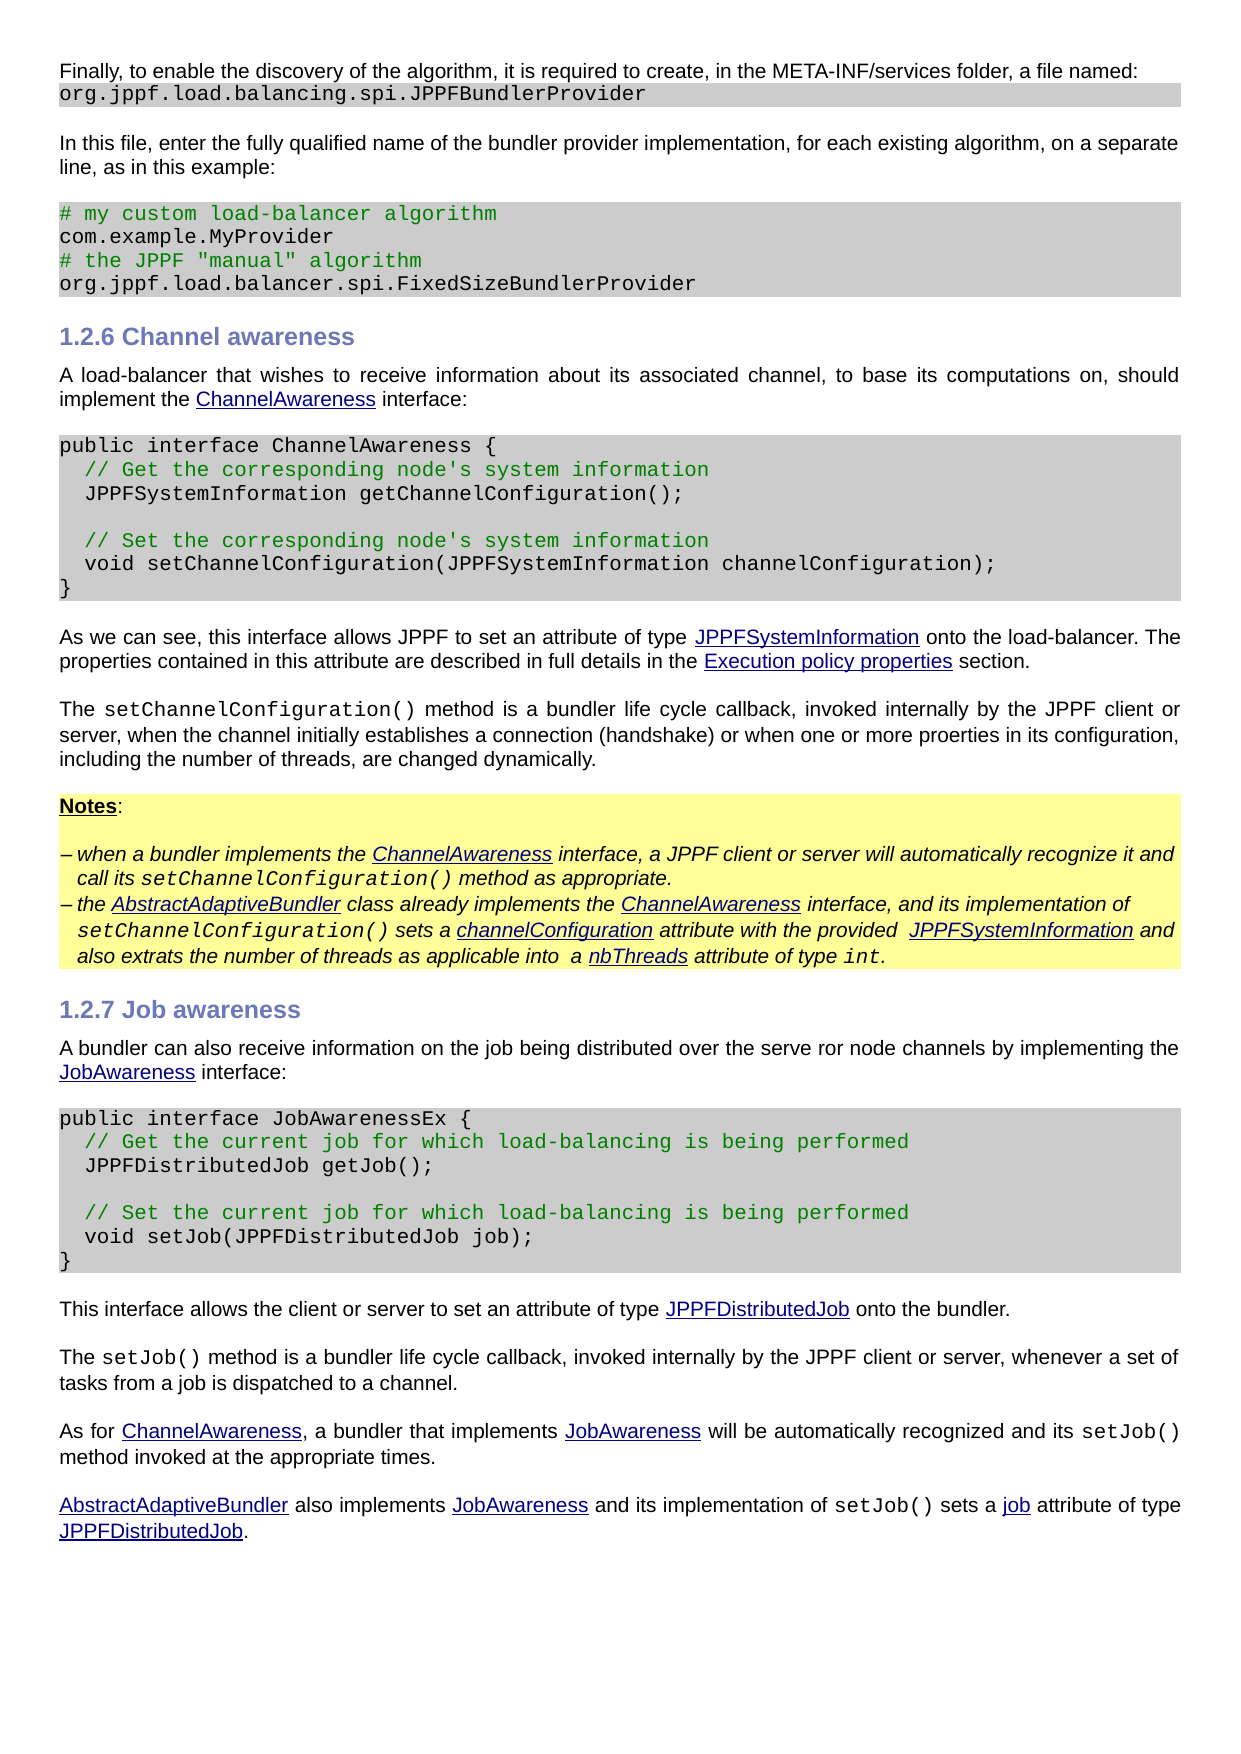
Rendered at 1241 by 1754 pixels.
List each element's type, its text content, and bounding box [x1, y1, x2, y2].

text Finally, to enable the discovery of the algorithm, it is required to create, in the META-INF/services folder, a file named: [59, 59, 1181, 83]
text // Get the current job for which load-balancing is being performed [59, 1131, 1181, 1155]
text org.jppf.load.balancer.spi.FixedSizeBundlerProvider [59, 273, 1181, 297]
text A bundler can also receive information on the job being distributed over the serve ror node channels by implementing the JobAwareness interface: [59, 1036, 1181, 1084]
list the AbstractAdaptiveBundler class already implements the ChannelAwareness interface, and its implementation of setChannelConfiguration() sets a channelConfiguration attribute with the provided JPPFSystemInformation and also extrats the number of threads as applicable into a nbThreads attribute of type int. [59, 892, 1181, 969]
text Notes: [59, 794, 1181, 818]
text This interface allows the client or server to set an attribute of type JPPFDistributedJob onto the bundler. [59, 1297, 1181, 1321]
text AbstractAdaptiveBundler also implements JobAwareness and its implementation of setJob() sets a job attribute of type JPPFDistributedJob. [59, 1493, 1181, 1542]
text A load-balancer that wishes to receive information about its associated channel, to base its computations on, should implement the ChannelAwareness interface: [59, 363, 1181, 411]
text The setChannelConfiguration() method is a bundler life cycle callback, invoked internally by the JPPF client or server, when the channel initially establishes a connection (handshake) or when one or more proerties in its configuration, including the number of threads, are changed dynamically. [59, 697, 1181, 770]
text JPPFDistributedJob getJob(); [59, 1155, 1181, 1179]
text // Set the current job for which load-balancing is being performed [59, 1202, 1181, 1226]
text } [59, 1249, 1181, 1273]
text The setJob() method is a bundler life cycle callback, invoked internally by the JPPF client or server, whenever a set of tasks from a job is dispatched to a channel. [59, 1345, 1181, 1395]
text void setChannelConfiguration(JPPFSystemInformation channelConfiguration); [59, 553, 1181, 577]
text In this file, enter the fully qualified name of the bundler provider implementation, for each existing algorithm, on a separate line, as in this example: [59, 131, 1181, 178]
subtitle Job awareness [59, 994, 1181, 1023]
text public interface ChannelAwareness { [59, 435, 1181, 459]
text # my custom load-balancer algorithm [59, 202, 1181, 226]
text As for ChannelAwareness, a bundler that implements JobAwareness will be automatically recognized and its setJob() method invoked at the appropriate times. [59, 1419, 1181, 1469]
text As we can see, this interface allows JPPF to set an attribute of type JPPFSystemInformation onto the load-balancer. The properties contained in this attribute are described in full details in the Execution policy properties section. [59, 625, 1181, 673]
text JPPFSystemInformation getChannelConfiguration(); [59, 482, 1181, 506]
text public interface JobAwarenessEx { [59, 1108, 1181, 1131]
text com.example.MyProvider [59, 226, 1181, 250]
list when a bundler implements the ChannelAwareness interface, a JPPF client or server will automatically recognize it and call its setChannelConfiguration() method as appropriate. [59, 842, 1181, 892]
text // Set the corresponding node's system information [59, 530, 1181, 553]
text org.jppf.load.balancing.spi.JPPFBundlerProvider [59, 83, 1181, 107]
subtitle Channel awareness [59, 322, 1181, 351]
text void setJob(JPPFDistributedJob job); [59, 1226, 1181, 1249]
text // Get the corresponding node's system information [59, 459, 1181, 482]
text } [59, 577, 1181, 601]
text # the JPPF "manual" algorithm [59, 250, 1181, 273]
